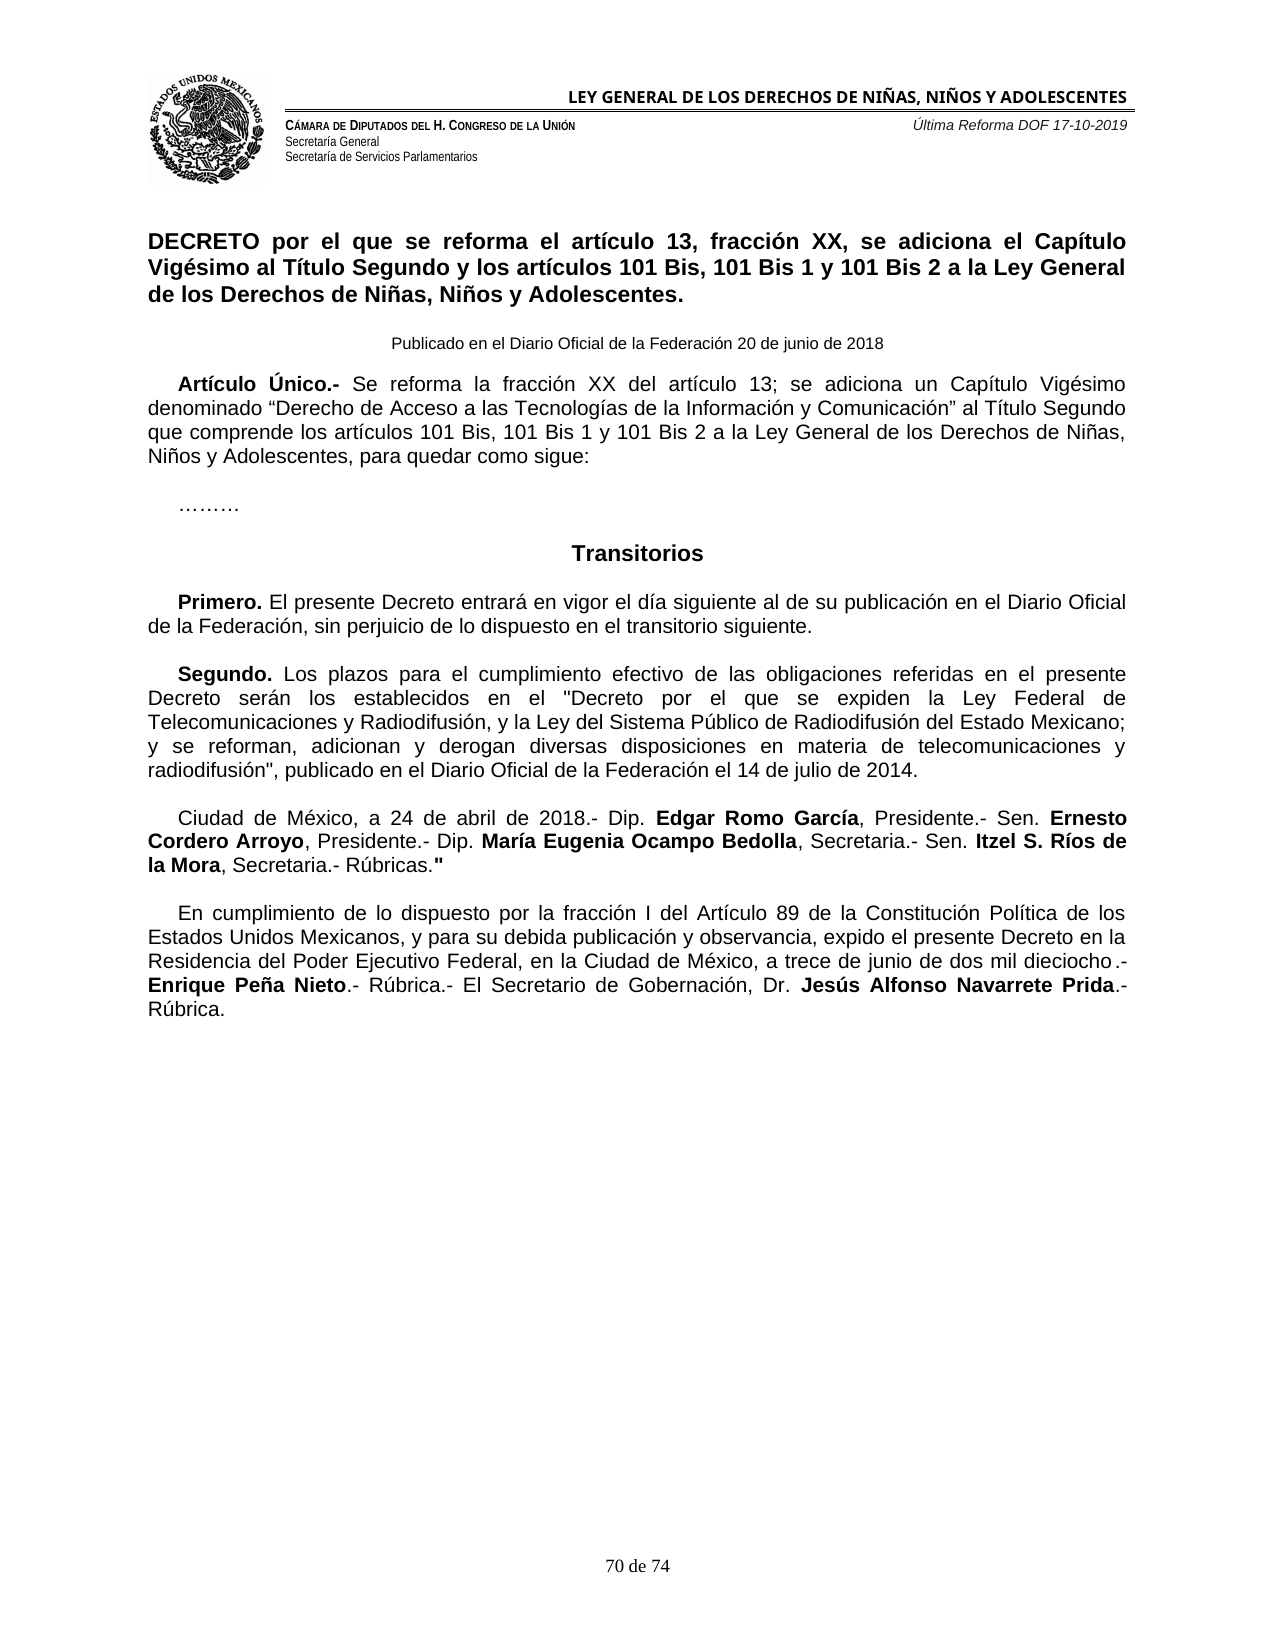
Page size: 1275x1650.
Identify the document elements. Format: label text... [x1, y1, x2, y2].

text ……… [148, 492, 1127, 516]
text Primero. El presente Decreto entrará en vigor el día siguiente al de su publicación en el Diario Oficial de la Federación, sin perjuicio de lo dispuesto en el transitorio siguiente. [148, 590, 1127, 638]
text Publicado en el Diario Oficial de la Federación 20 de junio de 2018 [148, 333, 1127, 353]
text Transitorios [148, 539, 1127, 566]
text Ciudad de México, a 24 de abril de 2018.- Dip. Edgar Romo García, Presidente.- Sen. Ernesto Cordero Arroyo, Presidente.- Dip. María Eugenia Ocampo Bedolla, Secretaria.- Sen. Itzel S. Ríos de la Mora, Secretaria.- Rúbricas." [148, 805, 1127, 877]
text Segundo. Los plazos para el cumplimiento efectivo de las obligaciones referidas en el presente Decreto serán los establecidos en el "Decreto por el que se expiden la Ley Federal de Telecomunicaciones y Radiodifusión, y la Ley del Sistema Público de Radiodifusión del Estado Mexicano; y se reforman, adicionan y derogan diversas disposiciones en materia de telecomunicaciones y radiodifusión", publicado en el Diario Oficial de la Federación el 14 de julio de 2014. [148, 662, 1127, 781]
text En cumplimiento de lo dispuesto por la fracción I del Artículo 89 de la Constitución Política de los Estados Unidos Mexicanos, y para su debida publicación y observancia, expido el presente Decreto en la Residencia del Poder Ejecutivo Federal, en la Ciudad de México, a trece de junio de dos mil dieciocho.- Enrique Peña Nieto.- Rúbrica.- El Secretario de Gobernación, Dr. Jesús Alfonso Navarrete Prida.- Rúbrica. [148, 901, 1127, 1021]
text Artículo Único.- Se reforma la fracción XX del artículo 13; se adiciona un Capítulo Vigésimo denominado “Derecho de Acceso a las Tecnologías de la Información y Comunicación” al Título Segundo que comprende los artículos 101 Bis, 101 Bis 1 y 101 Bis 2 a la Ley General de los Derechos de Niñas, Niños y Adolescentes, para quedar como sigue: [148, 372, 1127, 468]
text DECRETO por el que se reforma el artículo 13, fracción XX, se adiciona el Capítulo Vigésimo al Título Segundo y los artículos 101 Bis, 101 Bis 1 y 101 Bis 2 a la Ley General de los Derechos de Niñas, Niños y Adolescentes. [148, 228, 1127, 307]
